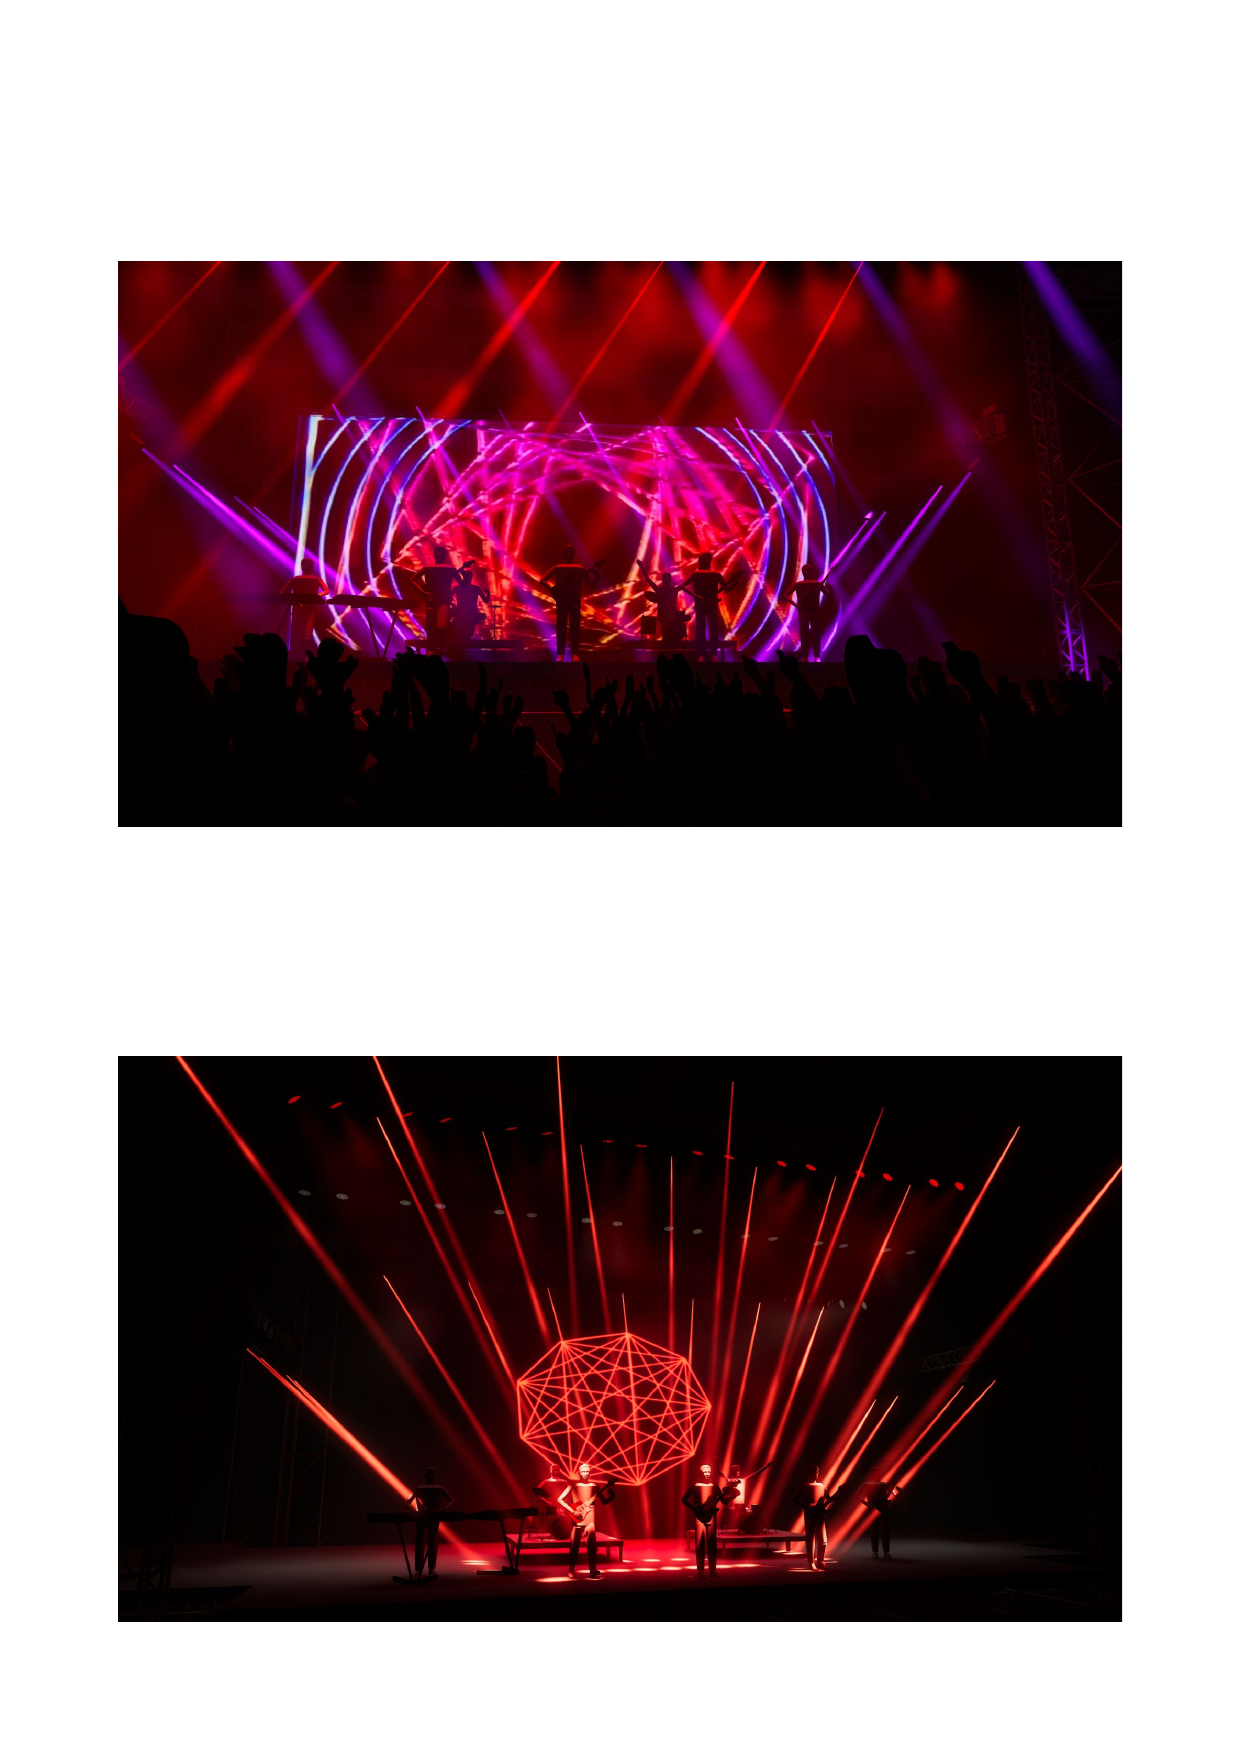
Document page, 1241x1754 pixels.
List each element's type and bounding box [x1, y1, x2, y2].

picture [118, 1056, 1123, 1622]
picture [118, 261, 1123, 827]
